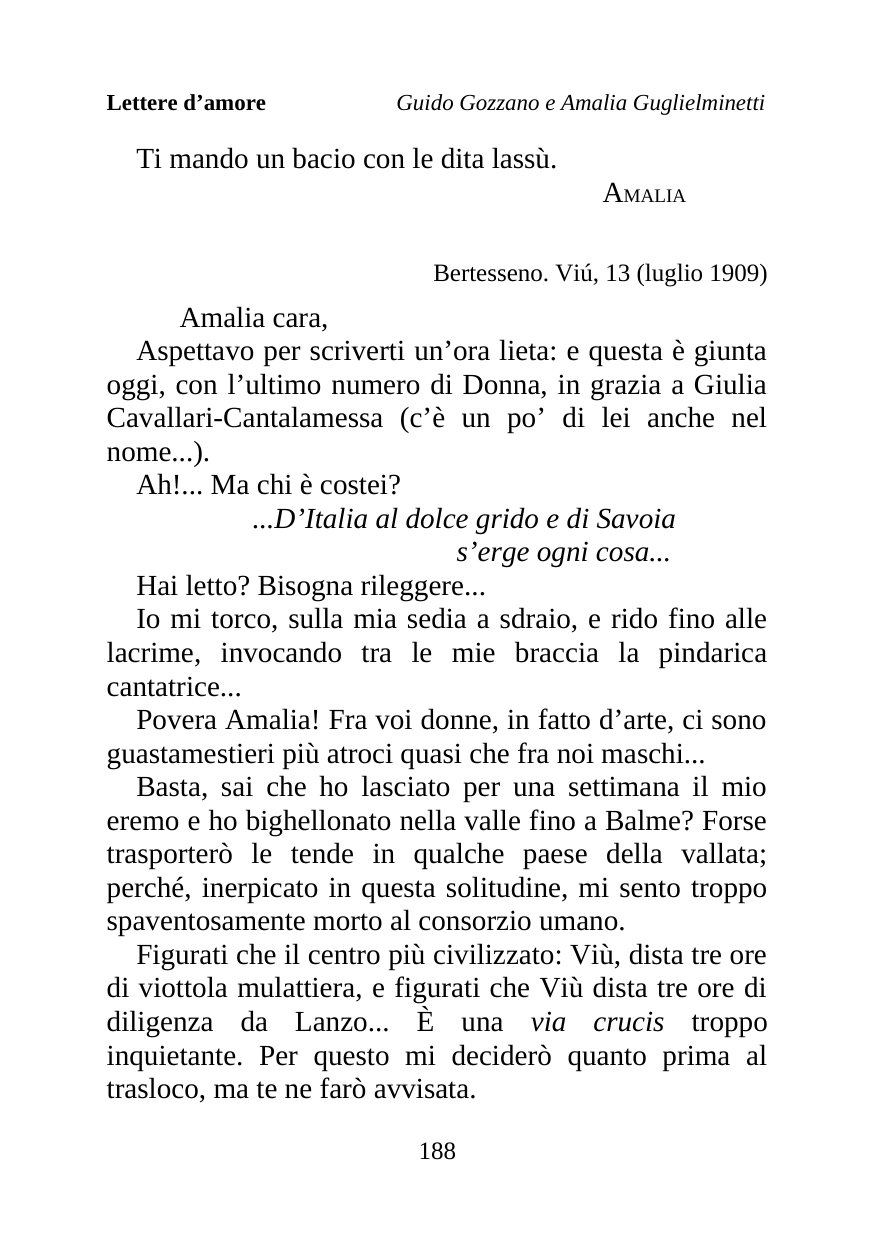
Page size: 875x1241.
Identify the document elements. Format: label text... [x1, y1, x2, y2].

text Io mi torco, sulla mia sedia a sdraio, e rido fino alle lacrime, invocando tra le mie braccia la pindarica cantatrice... [106, 602, 768, 702]
text Aspettavo per scriverti un’ora lieta: e questa è giunta oggi, con l’ultimo numero di Donna, in grazia a Giulia Cavallari-Cantalamessa (c’è un po’ di lei anche nel nome...). [106, 333, 768, 467]
text Figurati che il centro più civilizzato: Viù, dista tre ore di viottola mulattiera, e figurati che Viù dista tre ore di diligenza da Lanzo... È una via crucis troppo inquietante. Per questo mi deciderò quanto prima al trasloco, ma te ne farò avvisata. [106, 937, 768, 1105]
text Ah!... Ma chi è costei? [106, 467, 768, 501]
text Ti mando un bacio con le dita lassù. [106, 141, 768, 175]
text Hai letto? Bisogna rileggere... [106, 568, 768, 602]
text Bertesseno. Viú, 13 (luglio 1909) [106, 258, 768, 287]
text Basta, sai che ho lasciato per una settimana il mio eremo e ho bighellonato nella valle fino a Balme? Forse trasporterò le tende in qualche paese della vallata; perché, inerpicato in questa solitudine, mi sento troppo spaventosamente morto al consorzio umano. [106, 769, 768, 937]
text Amalia [602, 175, 768, 208]
text Povera Amalia! Fra voi donne, in fatto d’arte, ci sono guastamestieri più atroci quasi che fra noi maschi... [106, 702, 768, 769]
text ...D’Italia al dolce grido e di Savoia s’erge ogni cosa... [252, 501, 768, 568]
text Amalia cara, [106, 300, 768, 333]
